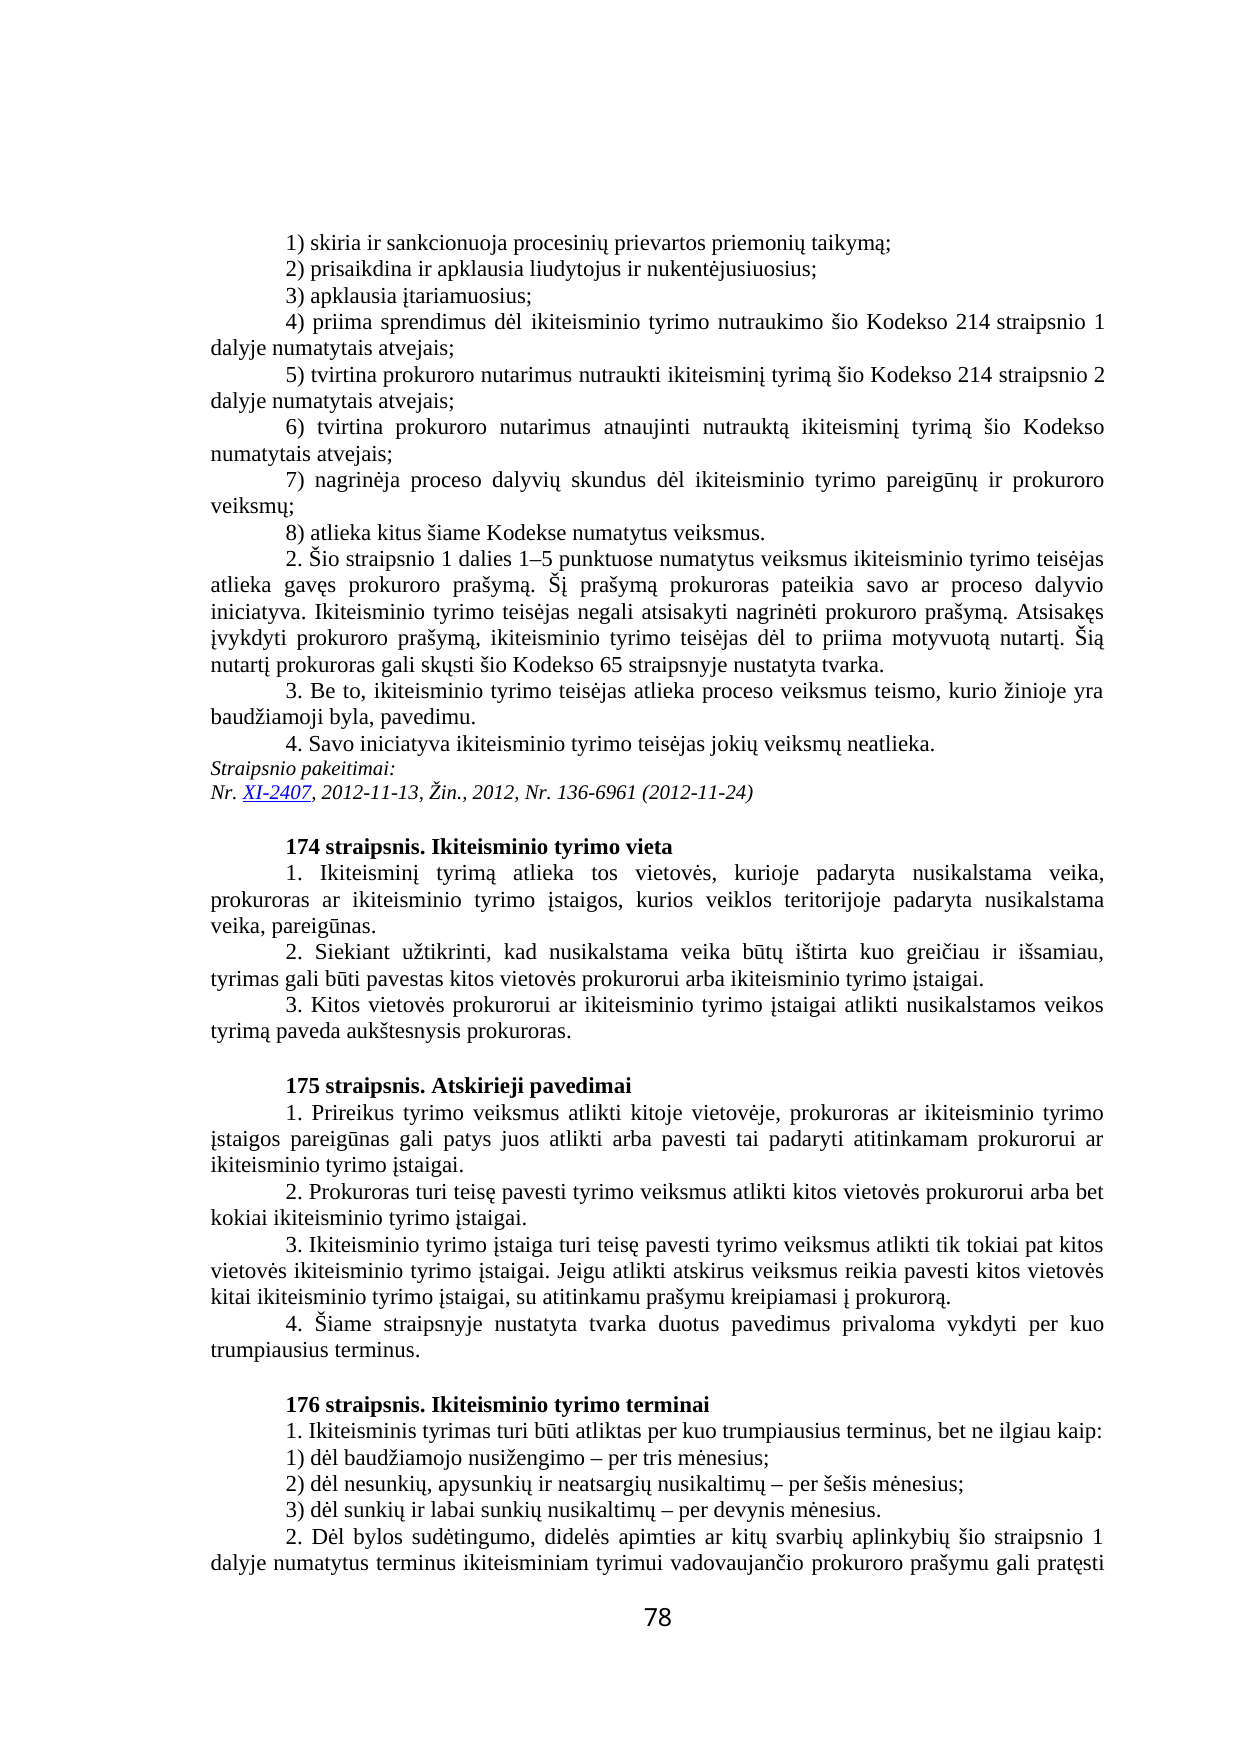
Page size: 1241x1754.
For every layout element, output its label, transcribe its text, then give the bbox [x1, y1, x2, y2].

text 4) priima sprendimus dėl ikiteisminio tyrimo nutraukimo šio Kodekso 214 straipsnio 1 dalyje numatytais atvejais; [210, 308, 1105, 361]
text 1. Prireikus tyrimo veiksmus atlikti kitoje vietovėje, prokuroras ar ikiteisminio tyrimo įstaigos pareigūnas gali patys juos atlikti arba pavesti tai padaryti atitinkamam prokurorui ar ikiteisminio tyrimo įstaigai. [210, 1099, 1105, 1178]
text 3. Kitos vietovės prokurorui ar ikiteisminio tyrimo įstaigai atlikti nusikalstamos veikos tyrimą paveda aukštesnysis prokuroras. [210, 991, 1105, 1044]
text 6) tvirtina prokuroro nutarimus atnaujinti nutrauktą ikiteisminį tyrimą šio Kodekso numatytais atvejais; [210, 413, 1105, 466]
text 1) skiria ir sankcionuoja procesinių prievartos priemonių taikymą; [210, 229, 1105, 255]
text Nr. XI-2407, 2012-11-13, Žin., 2012, Nr. 136-6961 (2012-11-24) [210, 780, 1105, 804]
text 3. Be to, ikiteisminio tyrimo teisėjas atlieka proceso veiksmus teismo, kurio žinioje yra baudžiamoji byla, pavedimu. [210, 677, 1105, 730]
text 7) nagrinėja proceso dalyvių skundus dėl ikiteisminio tyrimo pareigūnų ir prokuroro veiksmų; [210, 466, 1105, 519]
text Straipsnio pakeitimai: [210, 756, 1105, 780]
text 176 straipsnis. Ikiteisminio tyrimo terminai [210, 1391, 1105, 1417]
text 2. Šio straipsnio 1 dalies 1–5 punktuose numatytus veiksmus ikiteisminio tyrimo teisėjas atlieka gavęs prokuroro prašymą. Šį prašymą prokuroras pateikia savo ar proceso dalyvio iniciatyva. Ikiteisminio tyrimo teisėjas negali atsisakyti nagrinėti prokuroro prašymą. Atsisakęs įvykdyti prokuroro prašymą, ikiteisminio tyrimo teisėjas dėl to priima motyvuotą nutartį. Šią nutartį prokuroras gali skųsti šio Kodekso 65 straipsnyje nustatyta tvarka. [210, 545, 1105, 677]
text 2. Siekiant užtikrinti, kad nusikalstama veika būtų ištirta kuo greičiau ir išsamiau, tyrimas gali būti pavestas kitos vietovės prokurorui arba ikiteisminio tyrimo įstaigai. [210, 938, 1105, 991]
text 1. Ikiteisminį tyrimą atlieka tos vietovės, kurioje padaryta nusikalstama veika, prokuroras ar ikiteisminio tyrimo įstaigos, kurios veiklos teritorijoje padaryta nusikalstama veika, pareigūnas. [210, 859, 1105, 938]
text 5) tvirtina prokuroro nutarimus nutraukti ikiteisminį tyrimą šio Kodekso 214 straipsnio 2 dalyje numatytais atvejais; [210, 361, 1105, 413]
text 8) atlieka kitus šiame Kodekse numatytus veiksmus. [210, 519, 1105, 545]
text 1. Ikiteisminis tyrimas turi būti atliktas per kuo trumpiausius terminus, bet ne ilgiau kaip: [210, 1417, 1105, 1444]
text 2. Prokuroras turi teisę pavesti tyrimo veiksmus atlikti kitos vietovės prokurorui arba bet kokiai ikiteisminio tyrimo įstaigai. [210, 1178, 1105, 1231]
text 3. Ikiteisminio tyrimo įstaiga turi teisę pavesti tyrimo veiksmus atlikti tik tokiai pat kitos vietovės ikiteisminio tyrimo įstaigai. Jeigu atlikti atskirus veiksmus reikia pavesti kitos vietovės kitai ikiteisminio tyrimo įstaigai, su atitinkamu prašymu kreipiamasi į prokurorą. [210, 1231, 1105, 1310]
text 174 straipsnis. Ikiteisminio tyrimo vieta [210, 833, 1105, 859]
text 4. Savo iniciatyva ikiteisminio tyrimo teisėjas jokių veiksmų neatlieka. [210, 730, 1105, 756]
text 2. Dėl bylos sudėtingumo, didelės apimties ar kitų svarbių aplinkybių šio straipsnio 1 dalyje numatytus terminus ikiteisminiam tyrimui vadovaujančio prokuroro prašymu gali pratęsti [210, 1523, 1105, 1576]
text 4. Šiame straipsnyje nustatyta tvarka duotus pavedimus privaloma vykdyti per kuo trumpiausius terminus. [210, 1310, 1105, 1362]
text 2) dėl nesunkių, apysunkių ir neatsargių nusikaltimų – per šešis mėnesius; [210, 1470, 1105, 1497]
text 175 straipsnis. Atskirieji pavedimai [210, 1072, 1105, 1099]
text 1) dėl baudžiamojo nusižengimo – per tris mėnesius; [210, 1444, 1105, 1470]
text 2) prisaikdina ir apklausia liudytojus ir nukentėjusiuosius; [210, 255, 1105, 282]
text 3) dėl sunkių ir labai sunkių nusikaltimų – per devynis mėnesius. [210, 1497, 1105, 1523]
text 3) apklausia įtariamuosius; [210, 282, 1105, 308]
